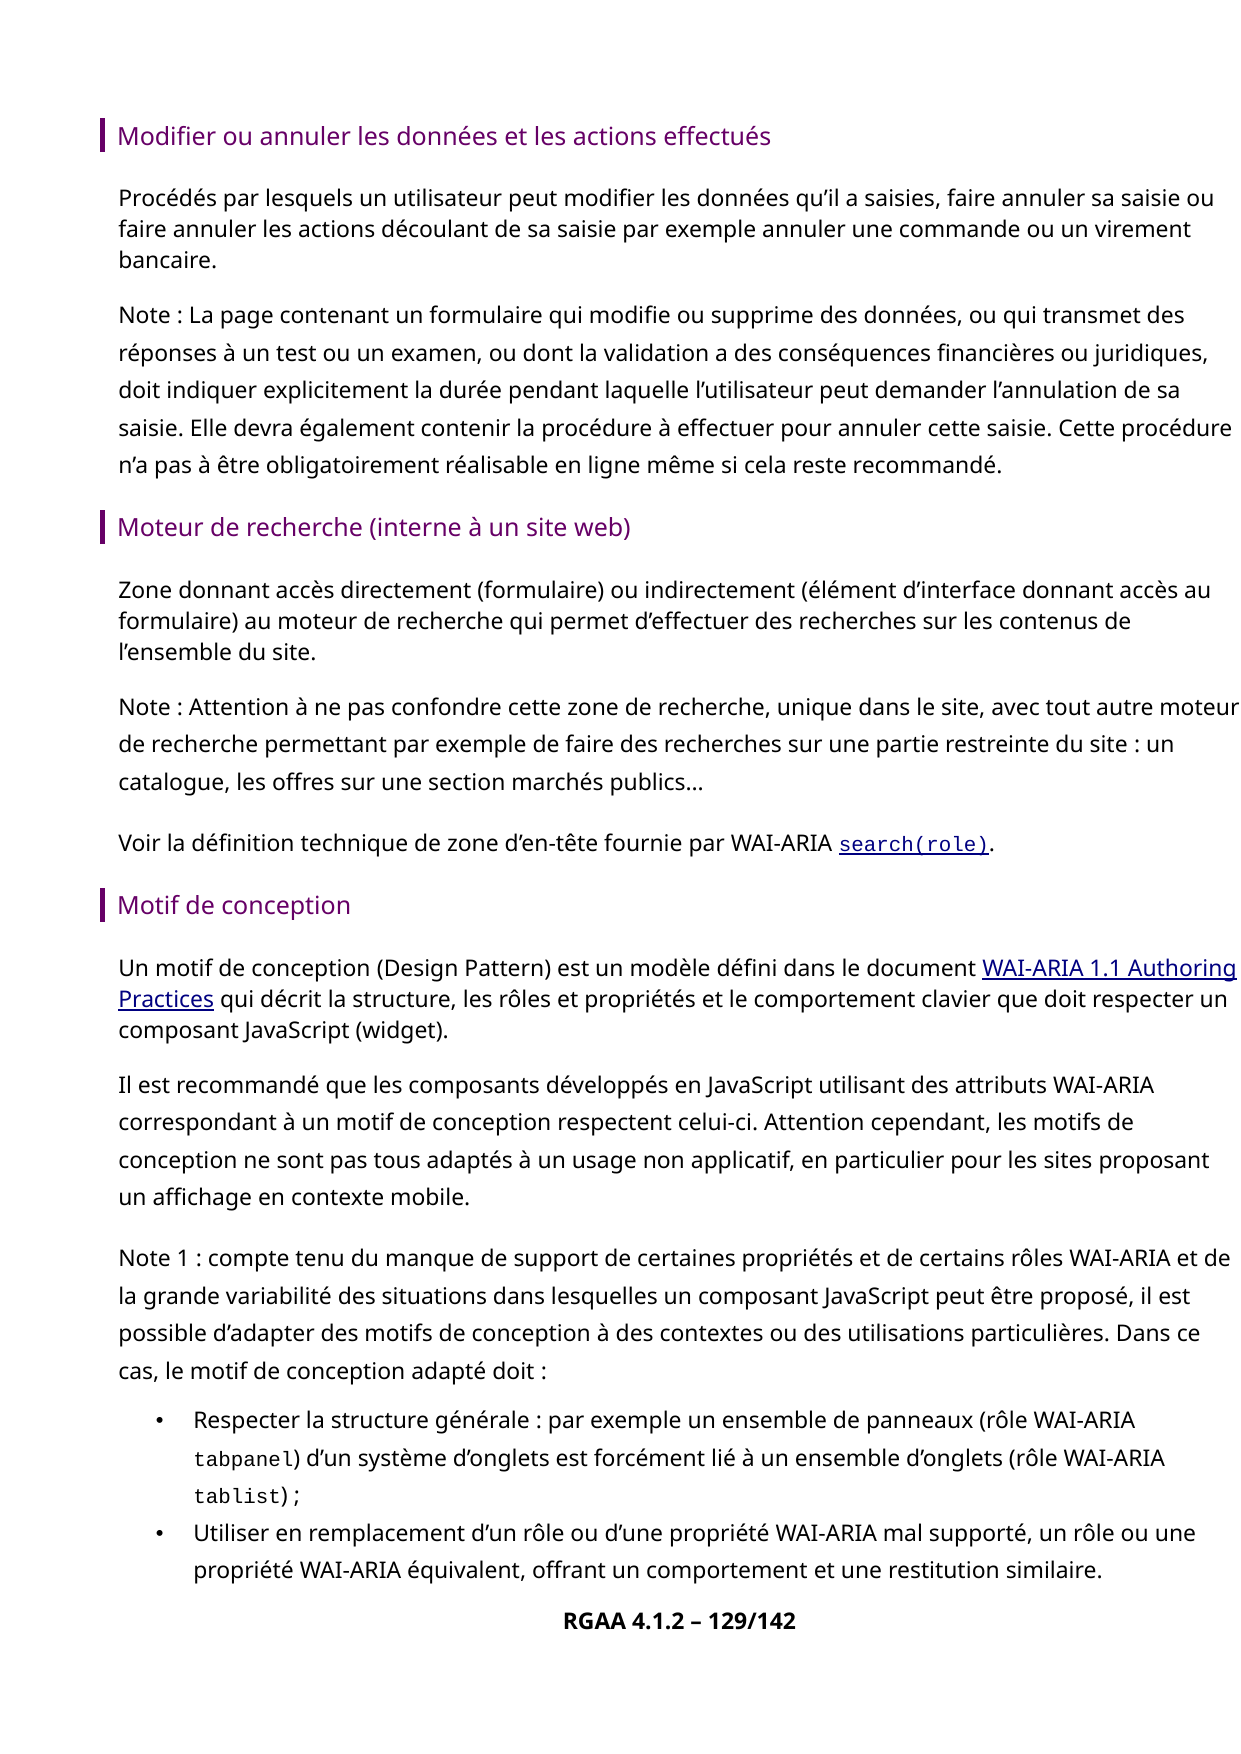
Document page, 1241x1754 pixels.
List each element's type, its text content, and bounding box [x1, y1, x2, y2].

text Un motif de conception (Design Pattern) est un modèle défini dans le document WAI-ARIA 1.1 Authoring Practices qui décrit la structure, les rôles et propriétés et le comportement clavier que doit respecter un composant JavaScript (widget). [118, 951, 1240, 1045]
text Note : Attention à ne pas confondre cette zone de recherche, unique dans le site, avec tout autre moteur de recherche permettant par exemple de faire des recherches sur une partie restreinte du site : un catalogue, les offres sur une section marchés publics… [118, 691, 1240, 797]
subtitle Modifier ou annuler les données et les actions effectués [105, 118, 1240, 152]
text Il est recommandé que les composants développés en JavaScript utilisant des attributs WAI-ARIA correspondant à un motif de conception respectent celui-ci. Attention cependant, les motifs de conception ne sont pas tous adaptés à un usage non applicatif, en particulier pour les sites proposant un affichage en contexte mobile. [118, 1069, 1240, 1212]
text Voir la définition technique de zone d’en-tête fournie par WAI-ARIA search(role). [118, 827, 1240, 858]
subtitle Moteur de recherche (interne à un site web) [105, 510, 1240, 544]
subtitle Motif de conception [105, 888, 1240, 922]
text Note 1 : compte tenu du manque de support de certaines propriétés et de certains rôles WAI-ARIA et de la grande variabilité des situations dans lesquelles un composant JavaScript peut être proposé, il est possible d’adapter des motifs de conception à des contextes ou des utilisations particulières. Dans ce cas, le motif de conception adapté doit : [118, 1242, 1240, 1386]
text Note : La page contenant un formulaire qui modifie ou supprime des données, ou qui transmet des réponses à un test ou un examen, ou dont la validation a des conséquences financières ou juridiques, doit indiquer explicitement la durée pendant laquelle l’utilisateur peut demander l’annulation de sa saisie. Elle devra également contenir la procédure à effectuer pour annuler cette saisie. Cette procédure n’a pas à être obligatoirement réalisable en ligne même si cela reste recommandé. [118, 299, 1240, 480]
list Respecter la structure générale : par exemple un ensemble de panneaux (rôle WAI-ARIA tabpanel) d’un système d’onglets est forcément lié à un ensemble d’onglets (rôle WAI-ARIA tablist) ; [156, 1404, 1240, 1510]
text Zone donnant accès directement (formulaire) ou indirectement (élément d’interface donnant accès au formulaire) au moteur de recherche qui permet d’effectuer des recherches sur les contenus de l’ensemble du site. [118, 573, 1240, 667]
text Procédés par lesquels un utilisateur peut modifier les données qu’il a saisies, faire annuler sa saisie ou faire annuler les actions découlant de sa saisie par exemple annuler une commande ou un virement bancaire. [118, 182, 1240, 275]
list Utiliser en remplacement d’un rôle ou d’une propriété WAI-ARIA mal supporté, un rôle ou une propriété WAI-ARIA équivalent, offrant un comportement et une restitution similaire. [156, 1517, 1240, 1585]
